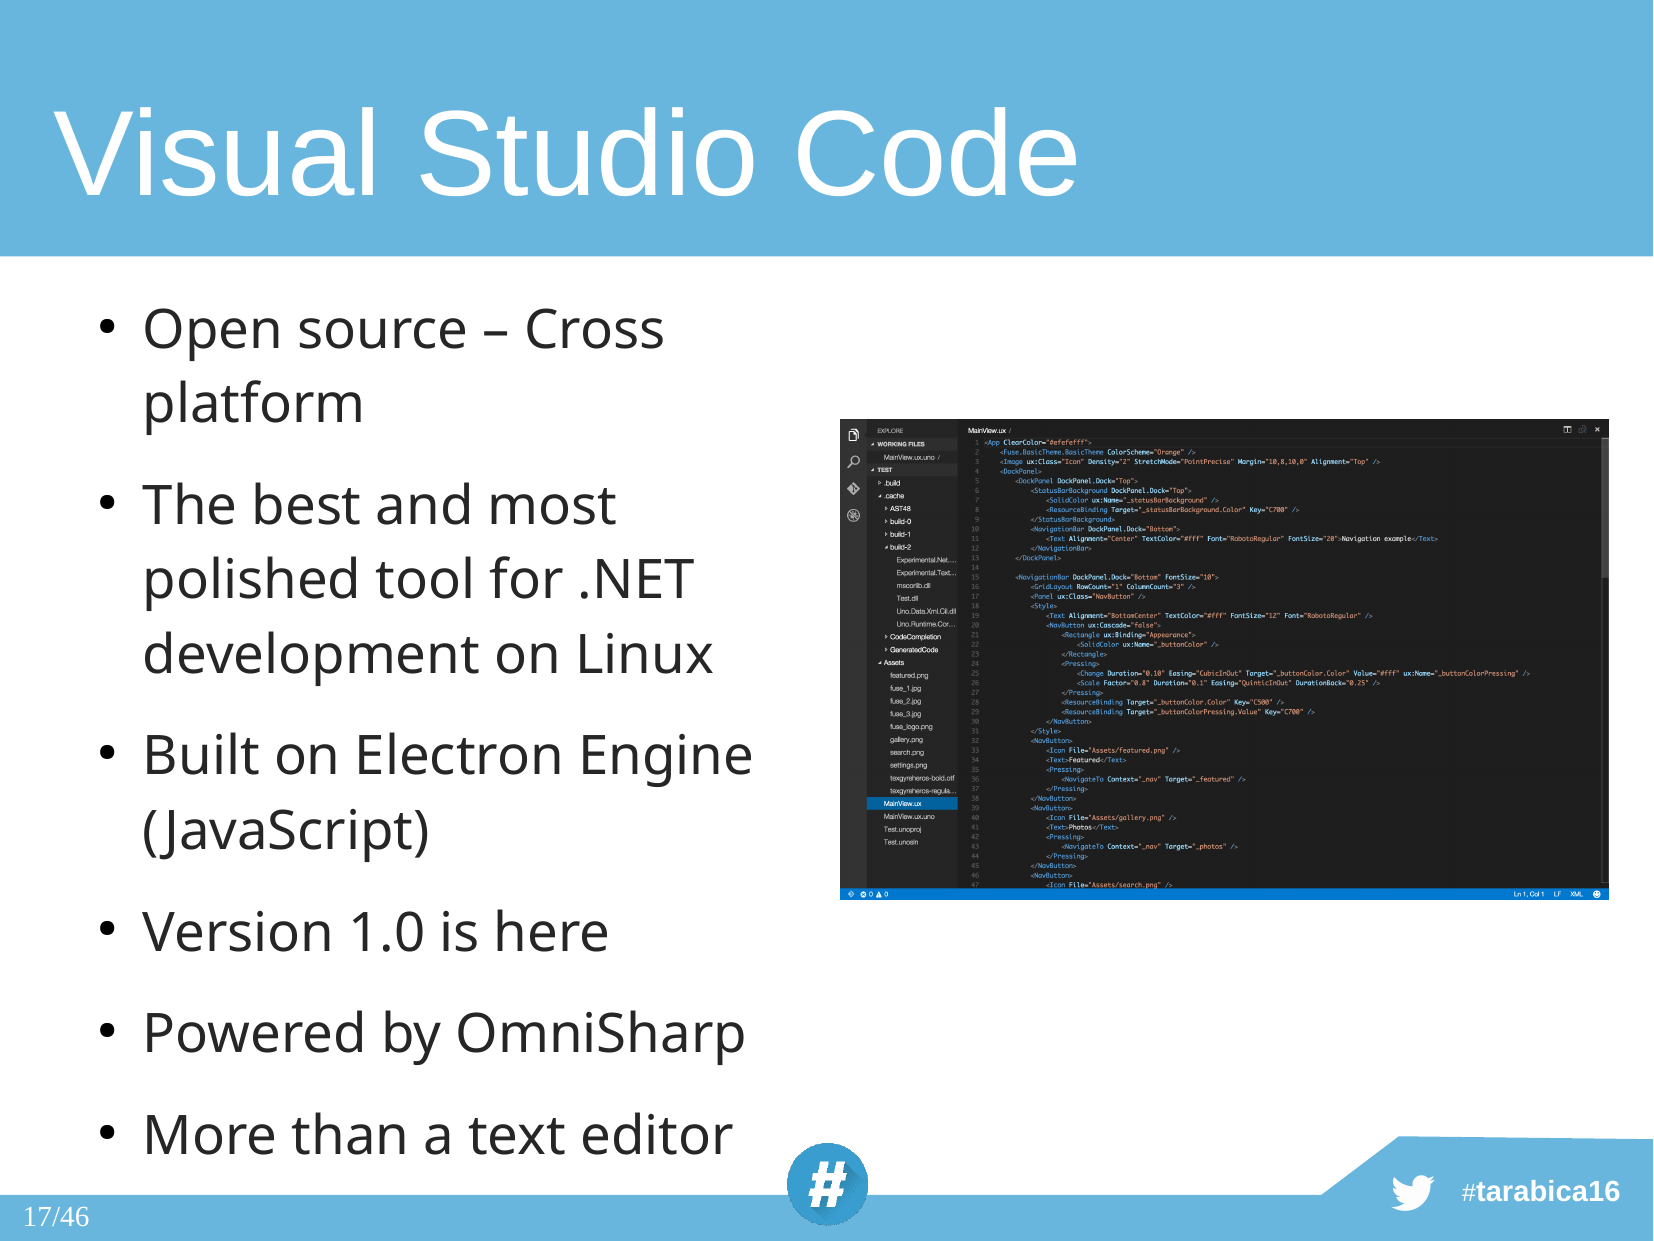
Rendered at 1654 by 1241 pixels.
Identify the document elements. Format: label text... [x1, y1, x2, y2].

list Open source – Cross platform The best and most polished tool for .NET development on Linux Built on Electron Engine (JavaScript) Version 1.0 is here Powered by OmniSharp More than a text editor [82, 290, 826, 1186]
picture [840, 419, 1609, 901]
picture [781, 1137, 873, 1230]
picture [1378, 1158, 1448, 1228]
title Visual Studio Code [53, 49, 1600, 257]
